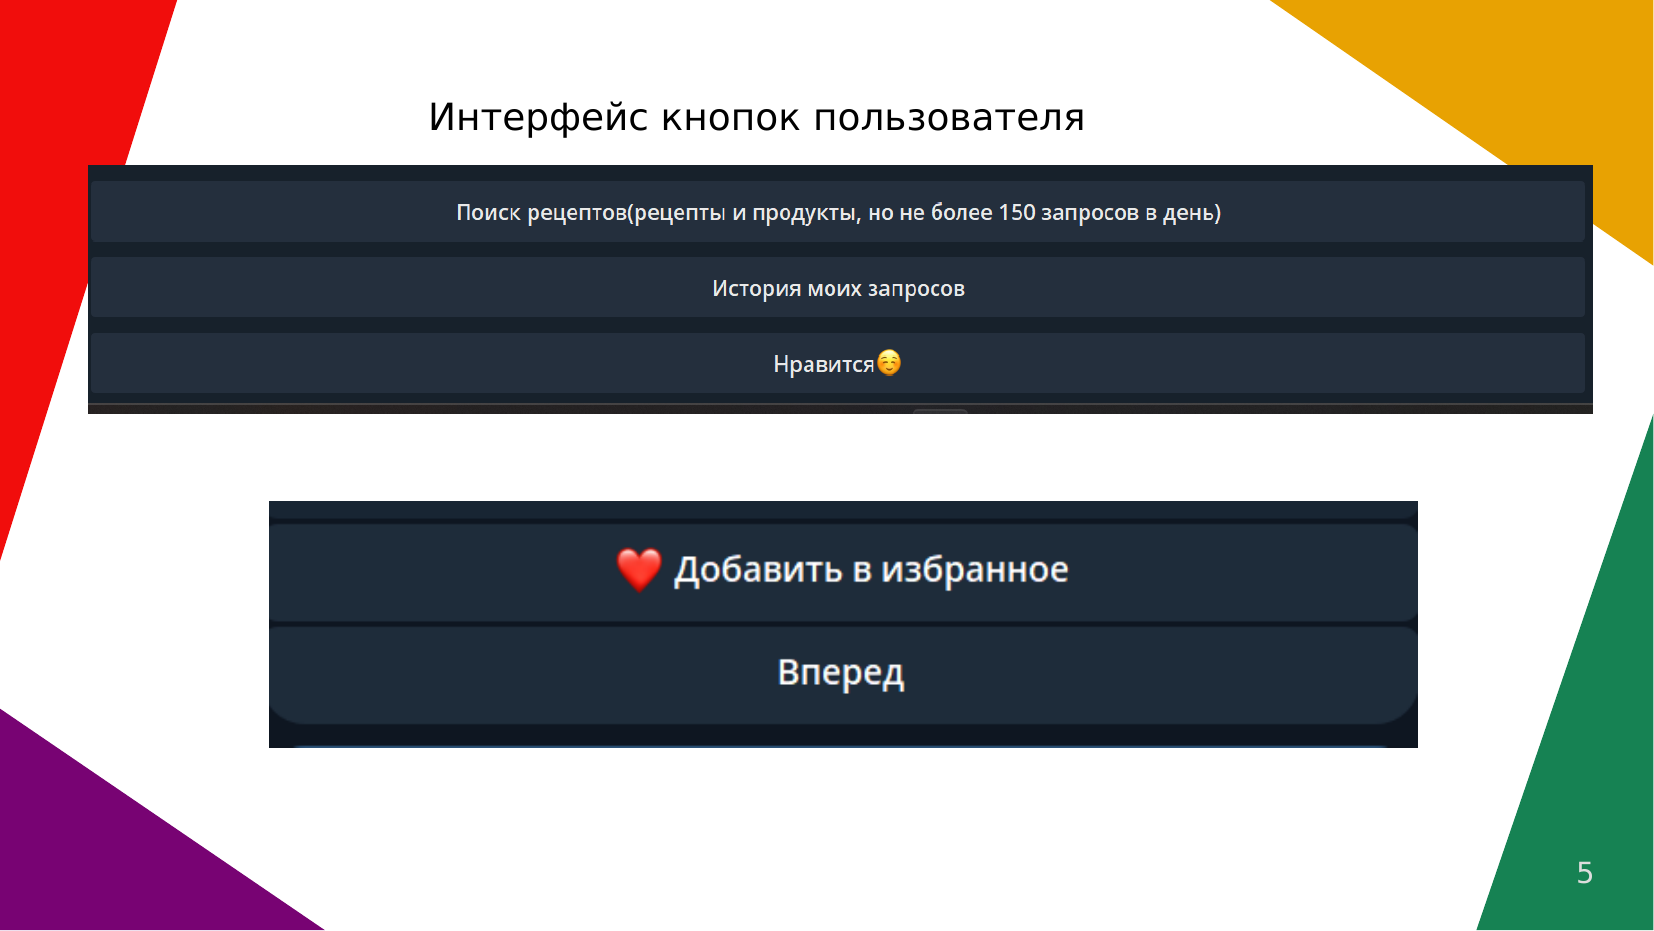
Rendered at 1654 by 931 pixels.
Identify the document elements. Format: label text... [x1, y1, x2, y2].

picture [269, 501, 1418, 748]
text_box Интерфейс кнопок пользователя [413, 88, 1123, 165]
picture [88, 165, 1593, 414]
